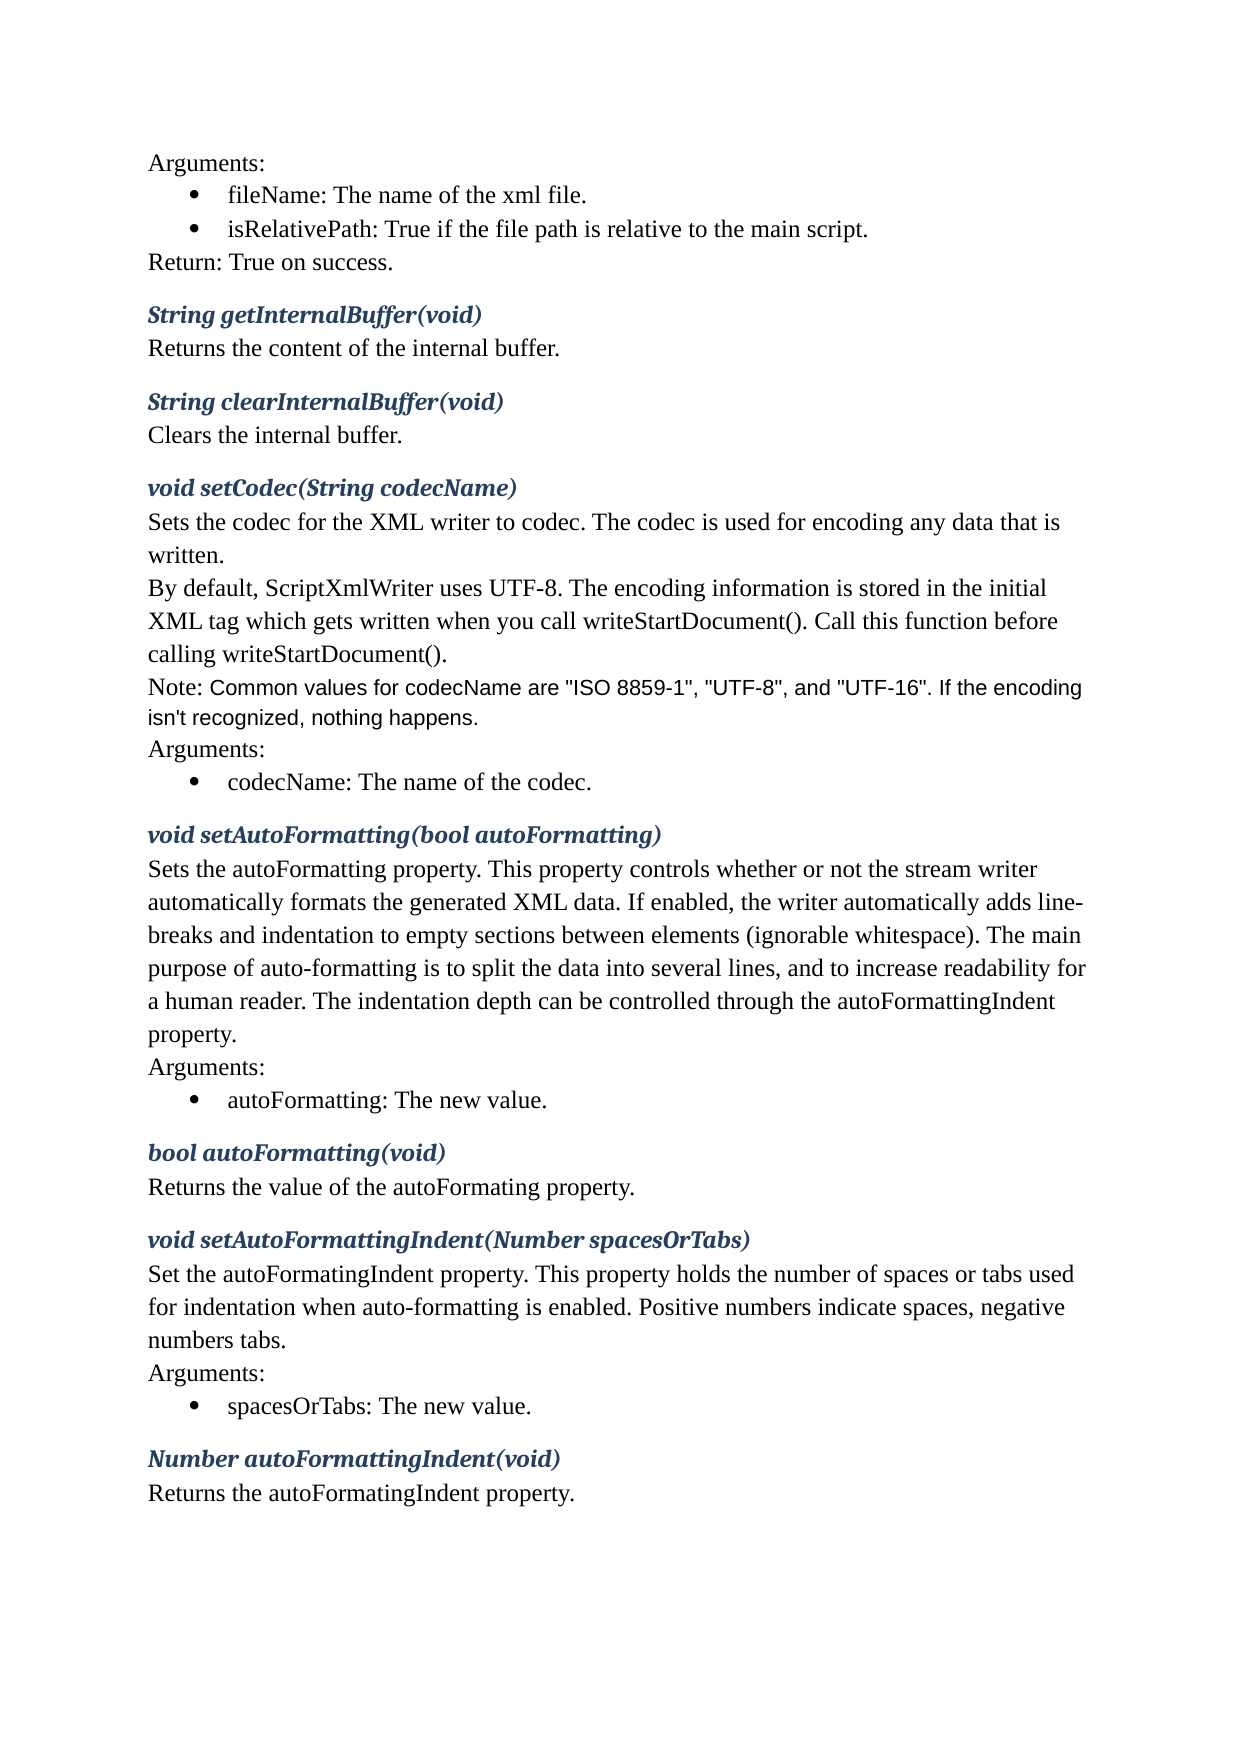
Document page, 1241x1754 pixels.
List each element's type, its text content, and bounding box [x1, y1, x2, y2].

text Sets the autoFormatting property. This property controls whether or not the stream writer automatically formats the generated XML data. If enabled, the writer automatically adds line-breaks and indentation to empty sections between elements (ignorable whitespace). The main purpose of auto-formatting is to split the data into several lines, and to increase readability for a human reader. The indentation depth can be controlled through the autoFormattingIndent property. [148, 854, 1093, 1048]
subtitle void setCodec(String codecName) [148, 474, 1093, 503]
list autoFormatting: The new value. [190, 1085, 1093, 1114]
text Clears the internal buffer. [148, 420, 1093, 449]
list isRelativePath: True if the file path is relative to the main script. [190, 214, 1093, 242]
text Returns the autoFormatingIndent property. [148, 1478, 1093, 1506]
text Returns the content of the internal buffer. [148, 333, 1093, 362]
text By default, ScriptXmlWriter uses UTF-8. The encoding information is stored in the initial XML tag which gets written when you call writeStartDocument(). Call this function before calling writeStartDocument(). [148, 573, 1093, 668]
text Arguments: [148, 1052, 1093, 1081]
text Sets the codec for the XML writer to codec. The codec is used for encoding any data that is written. [148, 507, 1093, 569]
text Return: True on success. [148, 247, 1093, 275]
subtitle void setAutoFormatting(bool autoFormatting) [148, 821, 1093, 849]
list spacesOrTabs: The new value. [190, 1391, 1093, 1419]
text Note: Common values for codecName are "ISO 8859-1", "UTF-8", and "UTF-16". If the encoding isn't recognized, nothing happens. [148, 672, 1093, 730]
list codecName: The name of the codec. [190, 767, 1093, 796]
subtitle void setAutoFormattingIndent(Number spacesOrTabs) [148, 1226, 1093, 1254]
subtitle Number autoFormattingIndent(void) [148, 1444, 1093, 1473]
subtitle String getInternalBuffer(void) [148, 301, 1093, 329]
text Set the autoFormatingIndent property. This property holds the number of spaces or tabs used for indentation when auto-formatting is enabled. Positive numbers indicate spaces, negative numbers tabs. [148, 1259, 1093, 1353]
text Arguments: [148, 148, 1093, 176]
text Arguments: [148, 734, 1093, 763]
subtitle String clearInternalBuffer(void) [148, 387, 1093, 416]
subtitle bool autoFormatting(void) [148, 1139, 1093, 1167]
text Arguments: [148, 1358, 1093, 1386]
list fileName: The name of the xml file. [190, 181, 1093, 209]
text Returns the value of the autoFormating property. [148, 1172, 1093, 1201]
